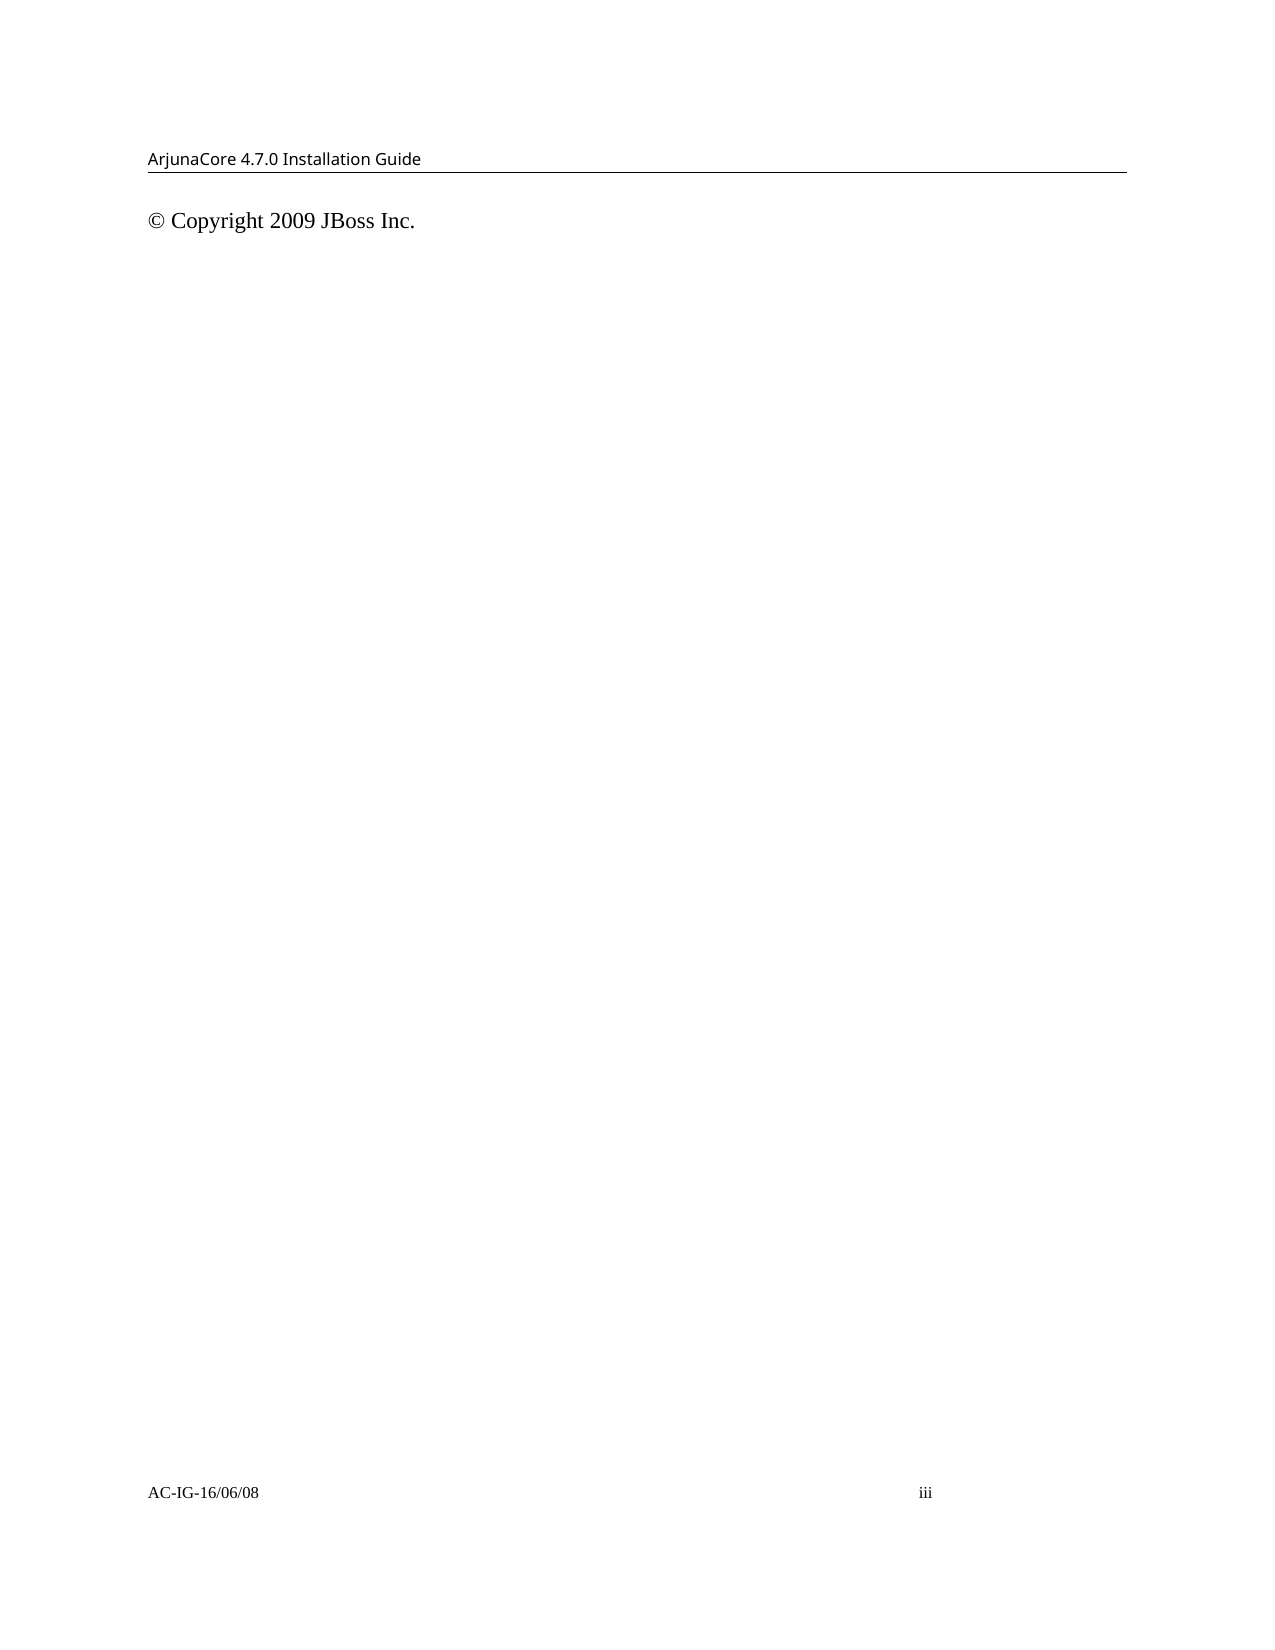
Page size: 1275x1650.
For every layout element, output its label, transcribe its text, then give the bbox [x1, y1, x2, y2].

text © Copyright 2009 JBoss Inc. [148, 207, 1127, 233]
